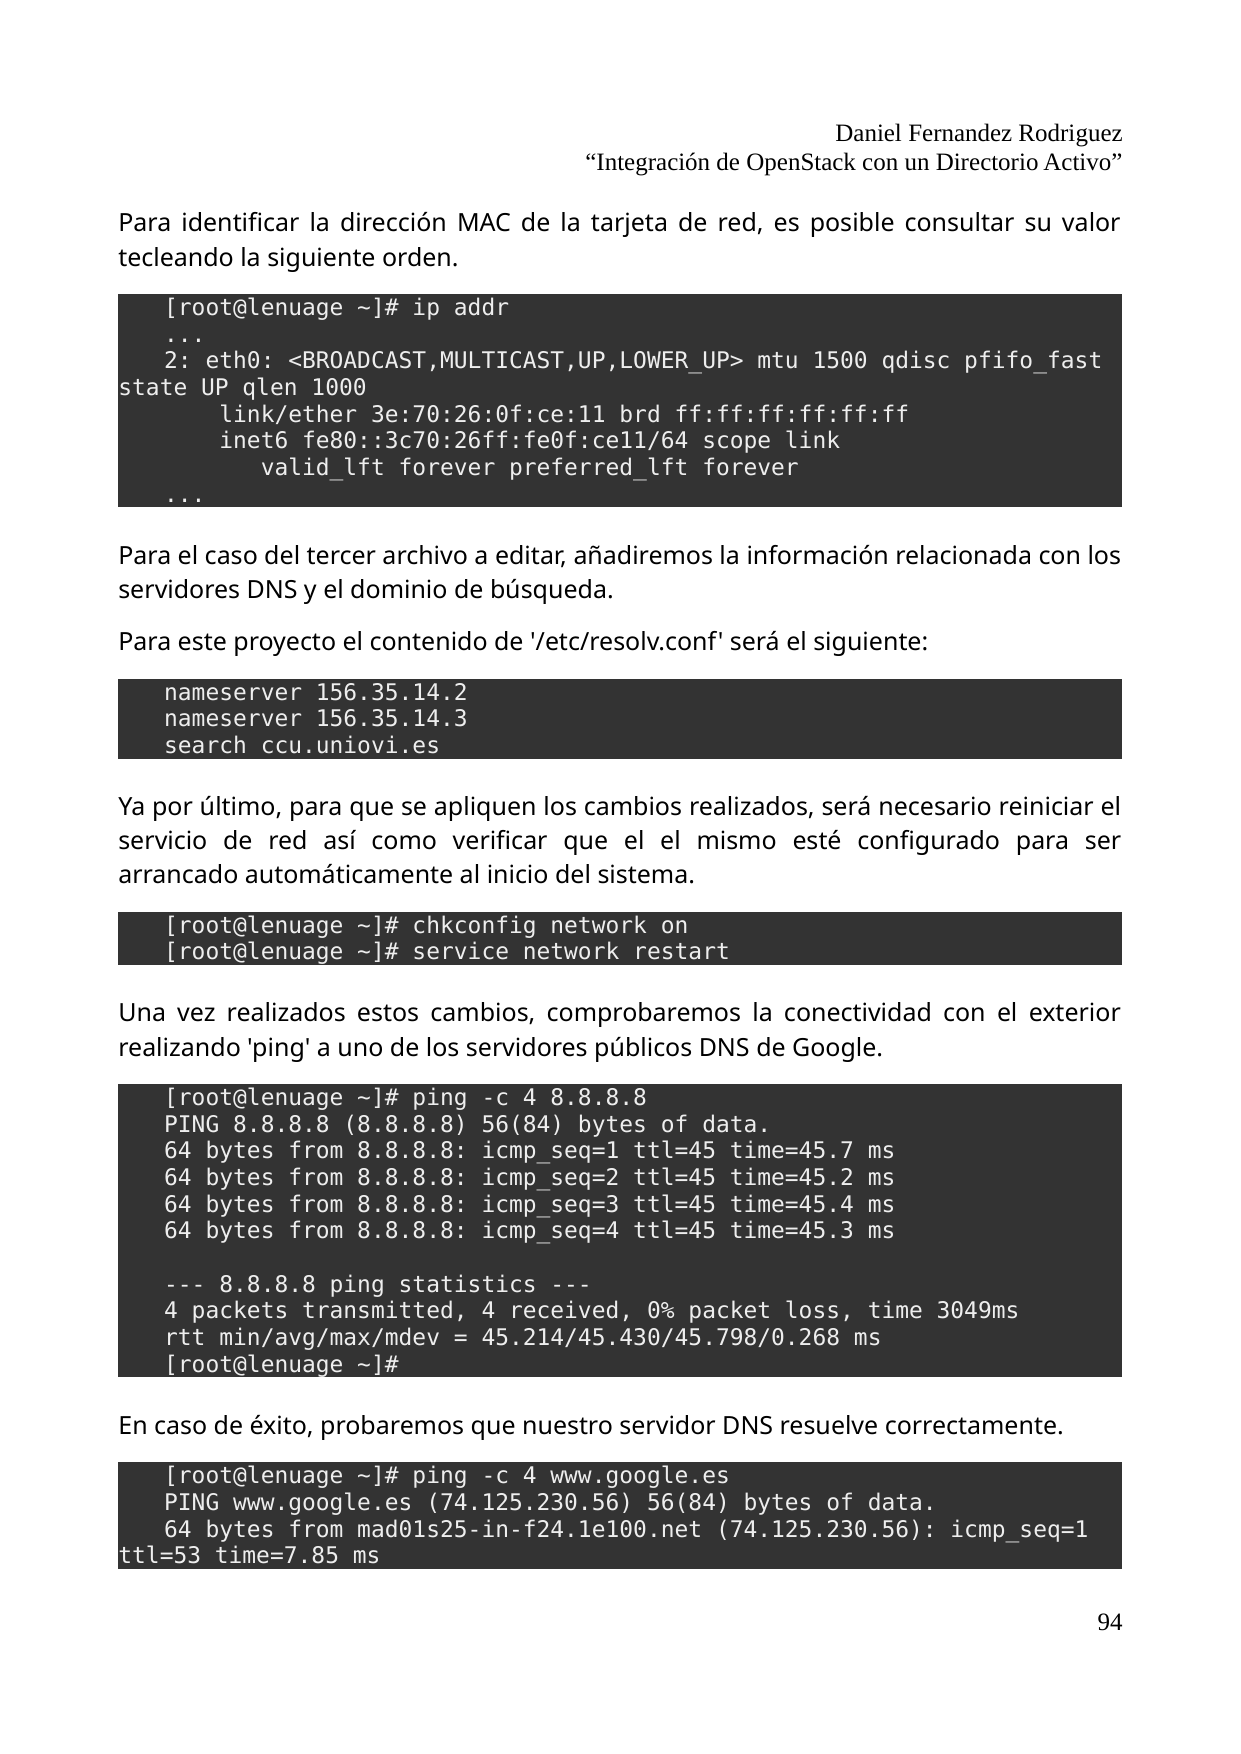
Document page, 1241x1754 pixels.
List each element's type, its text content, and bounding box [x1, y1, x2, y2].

text ... [118, 321, 1122, 347]
text PING www.google.es (74.125.230.56) 56(84) bytes of data. [118, 1489, 1122, 1516]
text rtt min/avg/max/mdev = 45.214/45.430/45.798/0.268 ms [118, 1324, 1122, 1351]
text [root@lenuage ~]# service network restart [118, 938, 1122, 965]
text nameserver 156.35.14.3 [118, 705, 1122, 732]
text [root@lenuage ~]# ip addr [118, 294, 1122, 321]
text PING 8.8.8.8 (8.8.8.8) 56(84) bytes of data. [118, 1111, 1122, 1137]
text --- 8.8.8.8 ping statistics --- [118, 1271, 1122, 1297]
text 64 bytes from 8.8.8.8: icmp_seq=1 ttl=45 time=45.7 ms [118, 1137, 1122, 1164]
text link/ether 3e:70:26:0f:ce:11 brd ff:ff:ff:ff:ff:ff [118, 401, 1122, 427]
text [root@lenuage ~]# ping -c 4 www.google.es [118, 1462, 1122, 1489]
text search ccu.uniovi.es [118, 732, 1122, 759]
text 2: eth0: <BROADCAST,MULTICAST,UP,LOWER_UP> mtu 1500 qdisc pfifo_fast state UP qlen 1000 [118, 347, 1122, 401]
text En caso de éxito, probaremos que nuestro servidor DNS resuelve correctamente. [118, 1407, 1122, 1442]
text 64 bytes from 8.8.8.8: icmp_seq=4 ttl=45 time=45.3 ms [118, 1217, 1122, 1244]
text Para el caso del tercer archivo a editar, añadiremos la información relacionada con los servidores DNS y el dominio de búsqueda. [118, 537, 1122, 606]
text Para identificar la dirección MAC de la tarjeta de red, es posible consultar su valor tecleando la siguiente orden. [118, 205, 1122, 273]
text [root@lenuage ~]# chkconfig network on [118, 912, 1122, 938]
text 64 bytes from 8.8.8.8: icmp_seq=2 ttl=45 time=45.2 ms [118, 1164, 1122, 1191]
text valid_lft forever preferred_lft forever [118, 454, 1122, 481]
text Ya por último, para que se apliquen los cambios realizados, será necesario reiniciar el servicio de red así como verificar que el el mismo esté configurado para ser arrancado automáticamente al inicio del sistema. [118, 789, 1122, 891]
text [root@lenuage ~]# ping -c 4 8.8.8.8 [118, 1084, 1122, 1111]
text 4 packets transmitted, 4 received, 0% packet loss, time 3049ms [118, 1297, 1122, 1324]
text Una vez realizados estos cambios, comprobaremos la conectividad con el exterior realizando 'ping' a uno de los servidores públicos DNS de Google. [118, 995, 1122, 1063]
text 64 bytes from mad01s25-in-f24.1e100.net (74.125.230.56): icmp_seq=1 ttl=53 time=7.85 ms [118, 1516, 1122, 1569]
text Para este proyecto el contenido de '/etc/resolv.conf' será el siguiente: [118, 624, 1122, 658]
text inet6 fe80::3c70:26ff:fe0f:ce11/64 scope link [118, 427, 1122, 454]
text nameserver 156.35.14.2 [118, 679, 1122, 705]
text 64 bytes from 8.8.8.8: icmp_seq=3 ttl=45 time=45.4 ms [118, 1191, 1122, 1217]
text [root@lenuage ~]# [118, 1351, 1122, 1377]
text ... [118, 481, 1122, 507]
